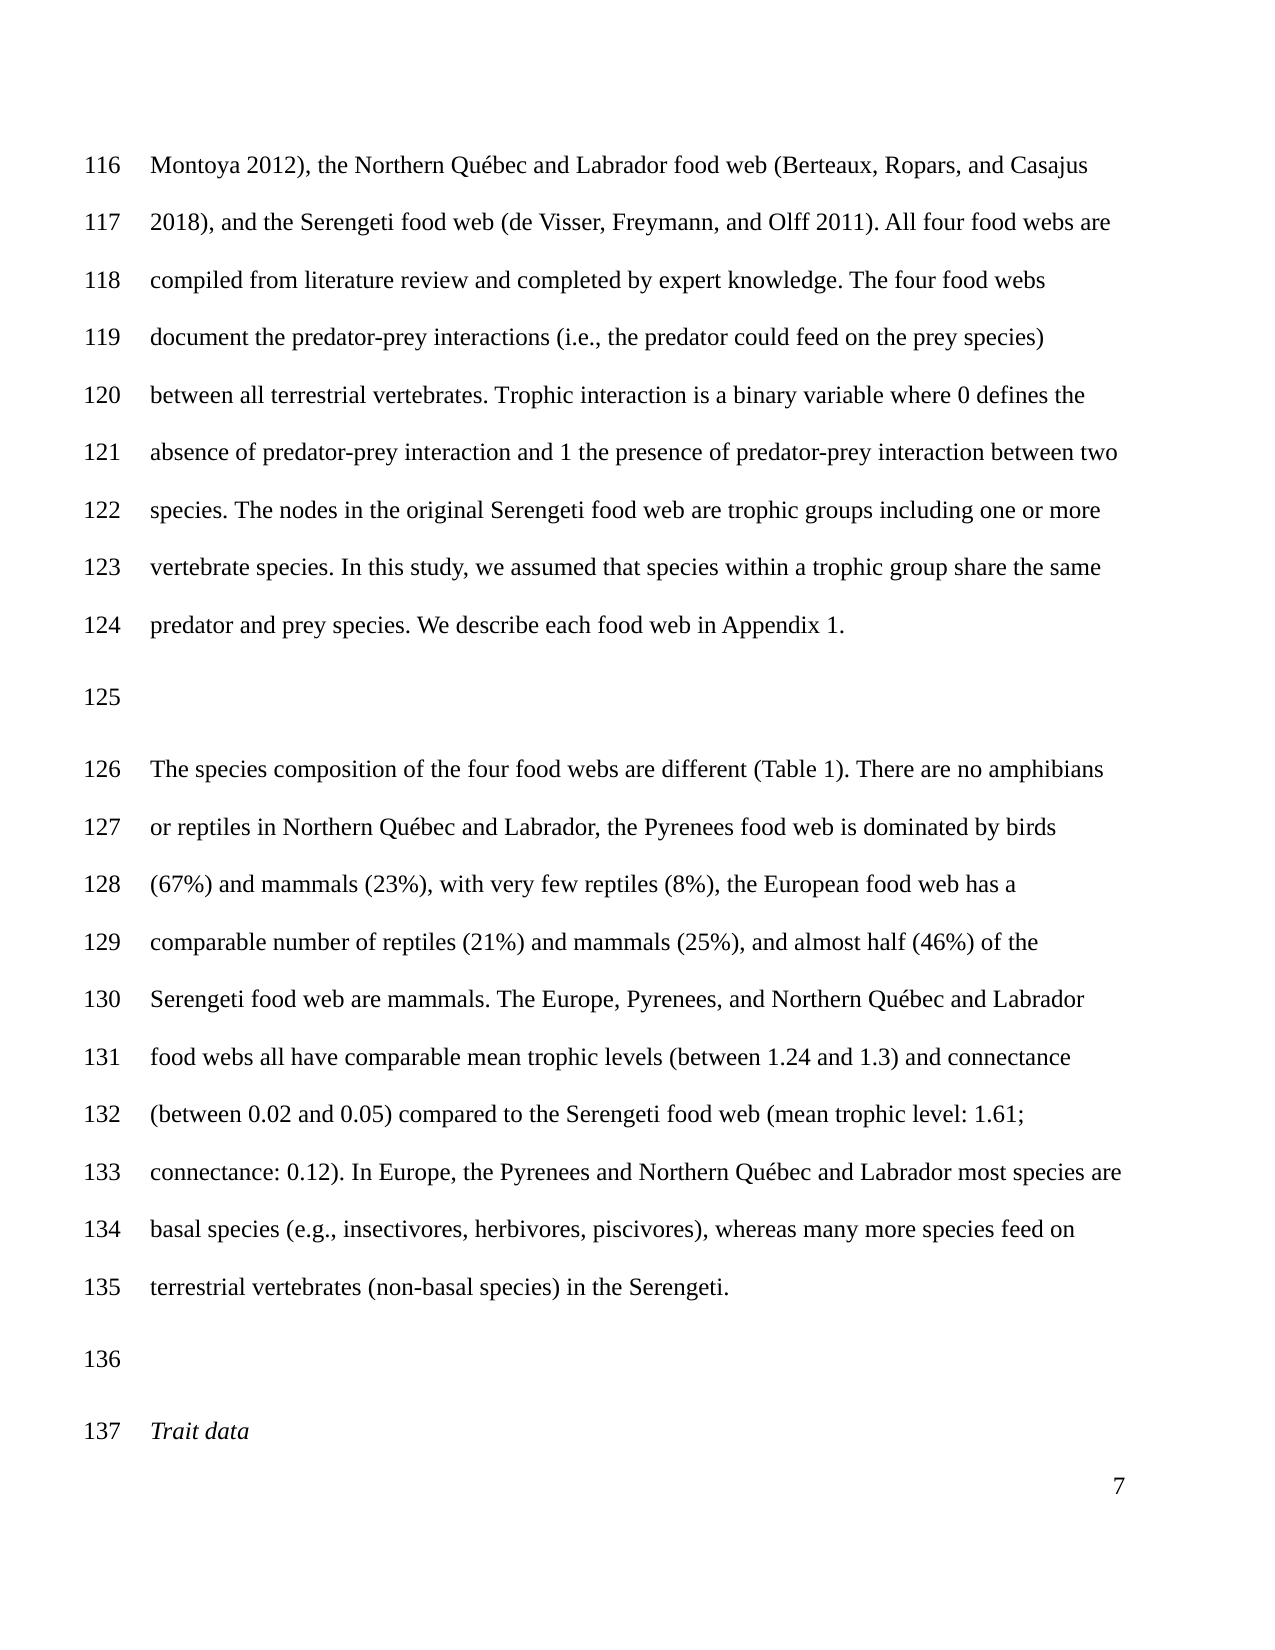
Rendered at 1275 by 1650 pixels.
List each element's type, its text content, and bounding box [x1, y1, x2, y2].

text The species composition of the four food webs are different (Table 1). There are no amphibians or reptiles in Northern Québec and Labrador, the Pyrenees food web is dominated by birds (67%) and mammals (23%), with very few reptiles (8%), the European food web has a comparable number of reptiles (21%) and mammals (25%), and almost half (46%) of the Serengeti food web are mammals. The Europe, Pyrenees, and Northern Québec and Labrador food webs all have comparable mean trophic levels (between 1.24 and 1.3) and connectance (between 0.02 and 0.05) compared to the Serengeti food web (mean trophic level: 1.61; connectance: 0.12). In Europe, the Pyrenees and Northern Québec and Labrador most species are basal species (e.g., insectivores, herbivores, piscivores), whereas many more species feed on terrestrial vertebrates (non-basal species) in the Serengeti. [150, 754, 1125, 1300]
text Montoya 2012), the Northern Québec and Labrador food web (Berteaux, Ropars, and Casajus 2018), and the Serengeti food web (de Visser, Freymann, and Olff 2011). All four food webs are compiled from literature review and completed by expert knowledge. The four food webs document the predator-prey interactions (i.e., the predator could feed on the prey species) between all terrestrial vertebrates. Trophic interaction is a binary variable where 0 defines the absence of predator-prey interaction and 1 the presence of predator-prey interaction between two species. The nodes in the original Serengeti food web are trophic groups including one or more vertebrate species. In this study, we assumed that species within a trophic group share the same predator and prey species. We describe each food web in Appendix 1. [150, 150, 1125, 639]
text Trait data [150, 1416, 1125, 1444]
